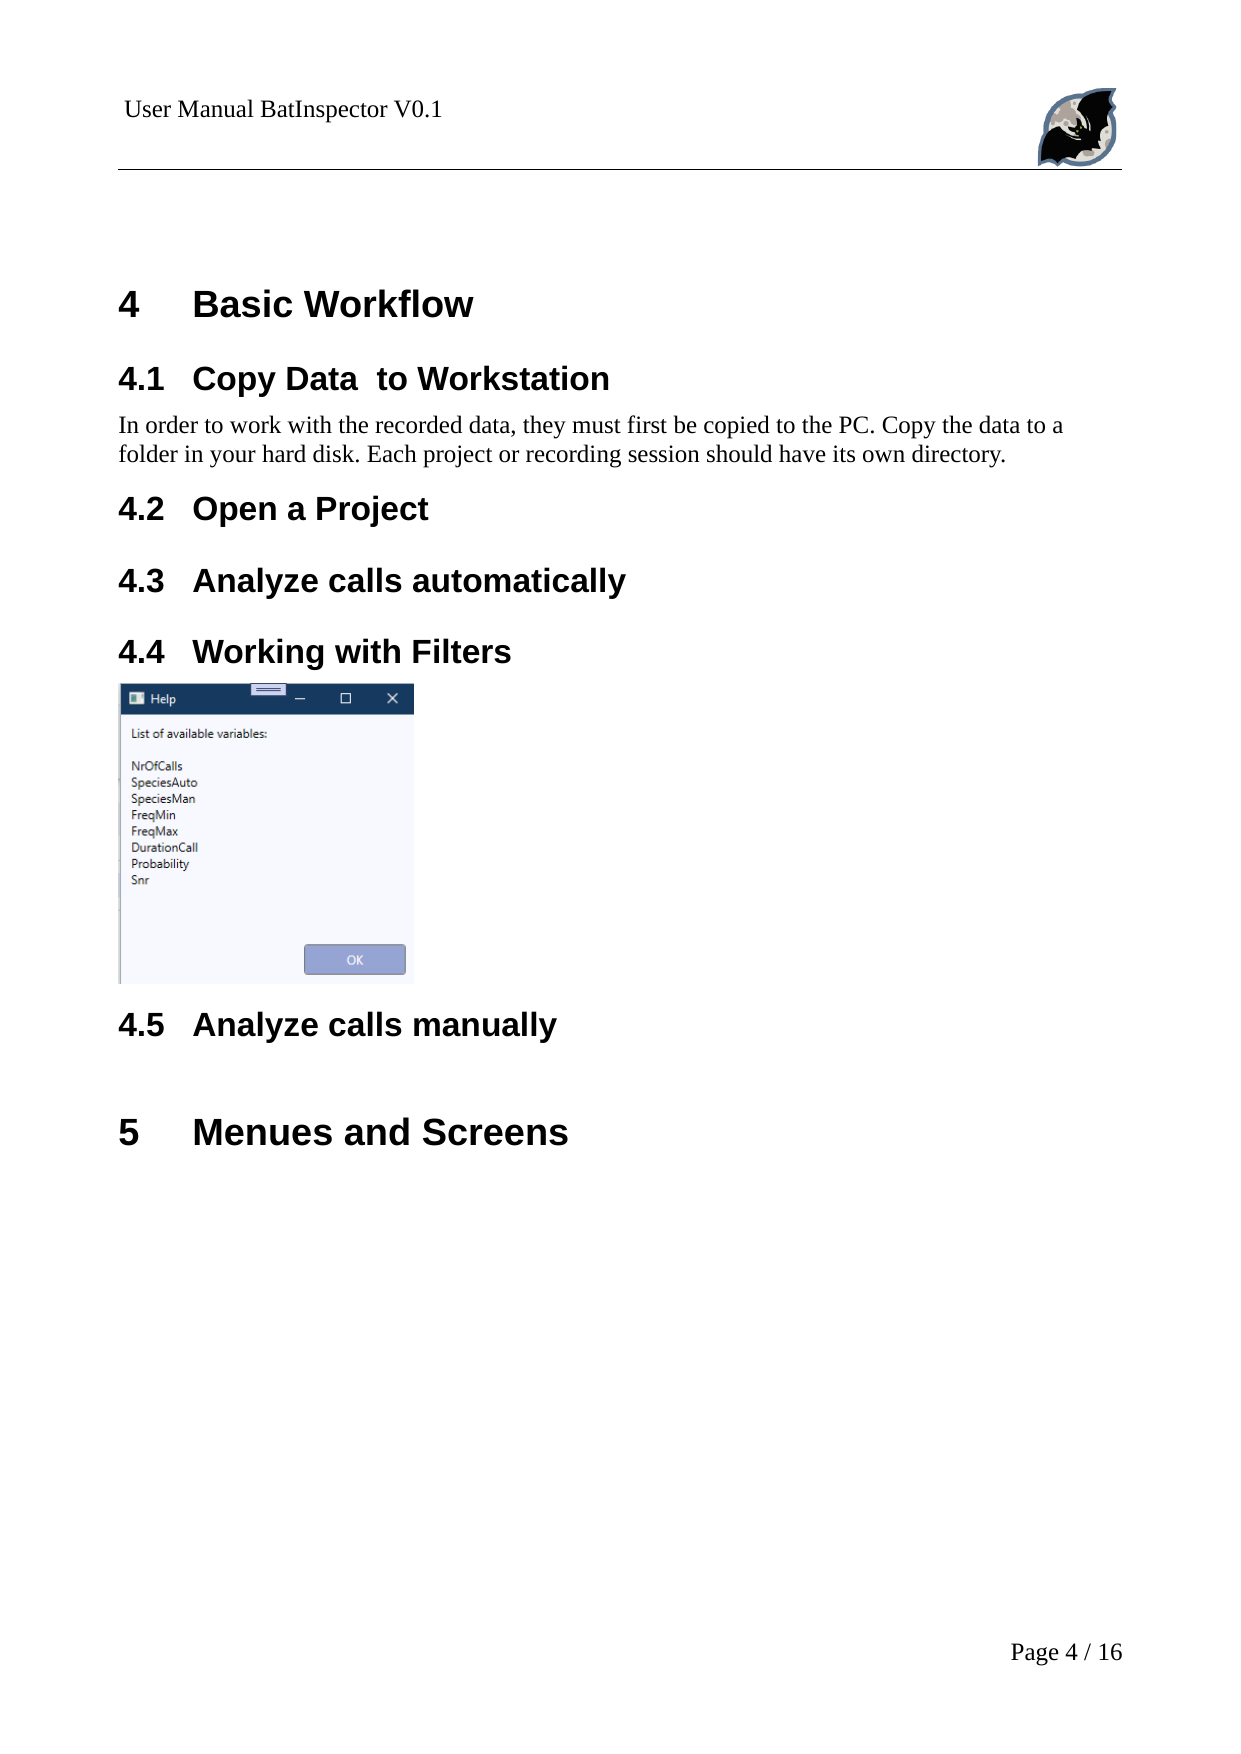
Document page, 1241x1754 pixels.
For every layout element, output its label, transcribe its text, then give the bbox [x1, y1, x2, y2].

subtitle Basic Workflow [118, 282, 1122, 326]
subtitle Analyze calls automatically [118, 560, 1122, 599]
subtitle Working with Filters [118, 632, 1122, 671]
picture [118, 683, 414, 984]
text In order to work with the recorded data, they must first be copied to the PC. Copy the data to a folder in your hard disk. Each project or recording session should have its own directory. [118, 410, 1122, 468]
subtitle Analyze calls manually [118, 1005, 1122, 1043]
subtitle Open a Project [118, 488, 1122, 527]
picture [1037, 88, 1117, 167]
subtitle Copy Data to Workstation [118, 359, 1122, 398]
subtitle Menues and Screens [118, 1110, 1122, 1153]
